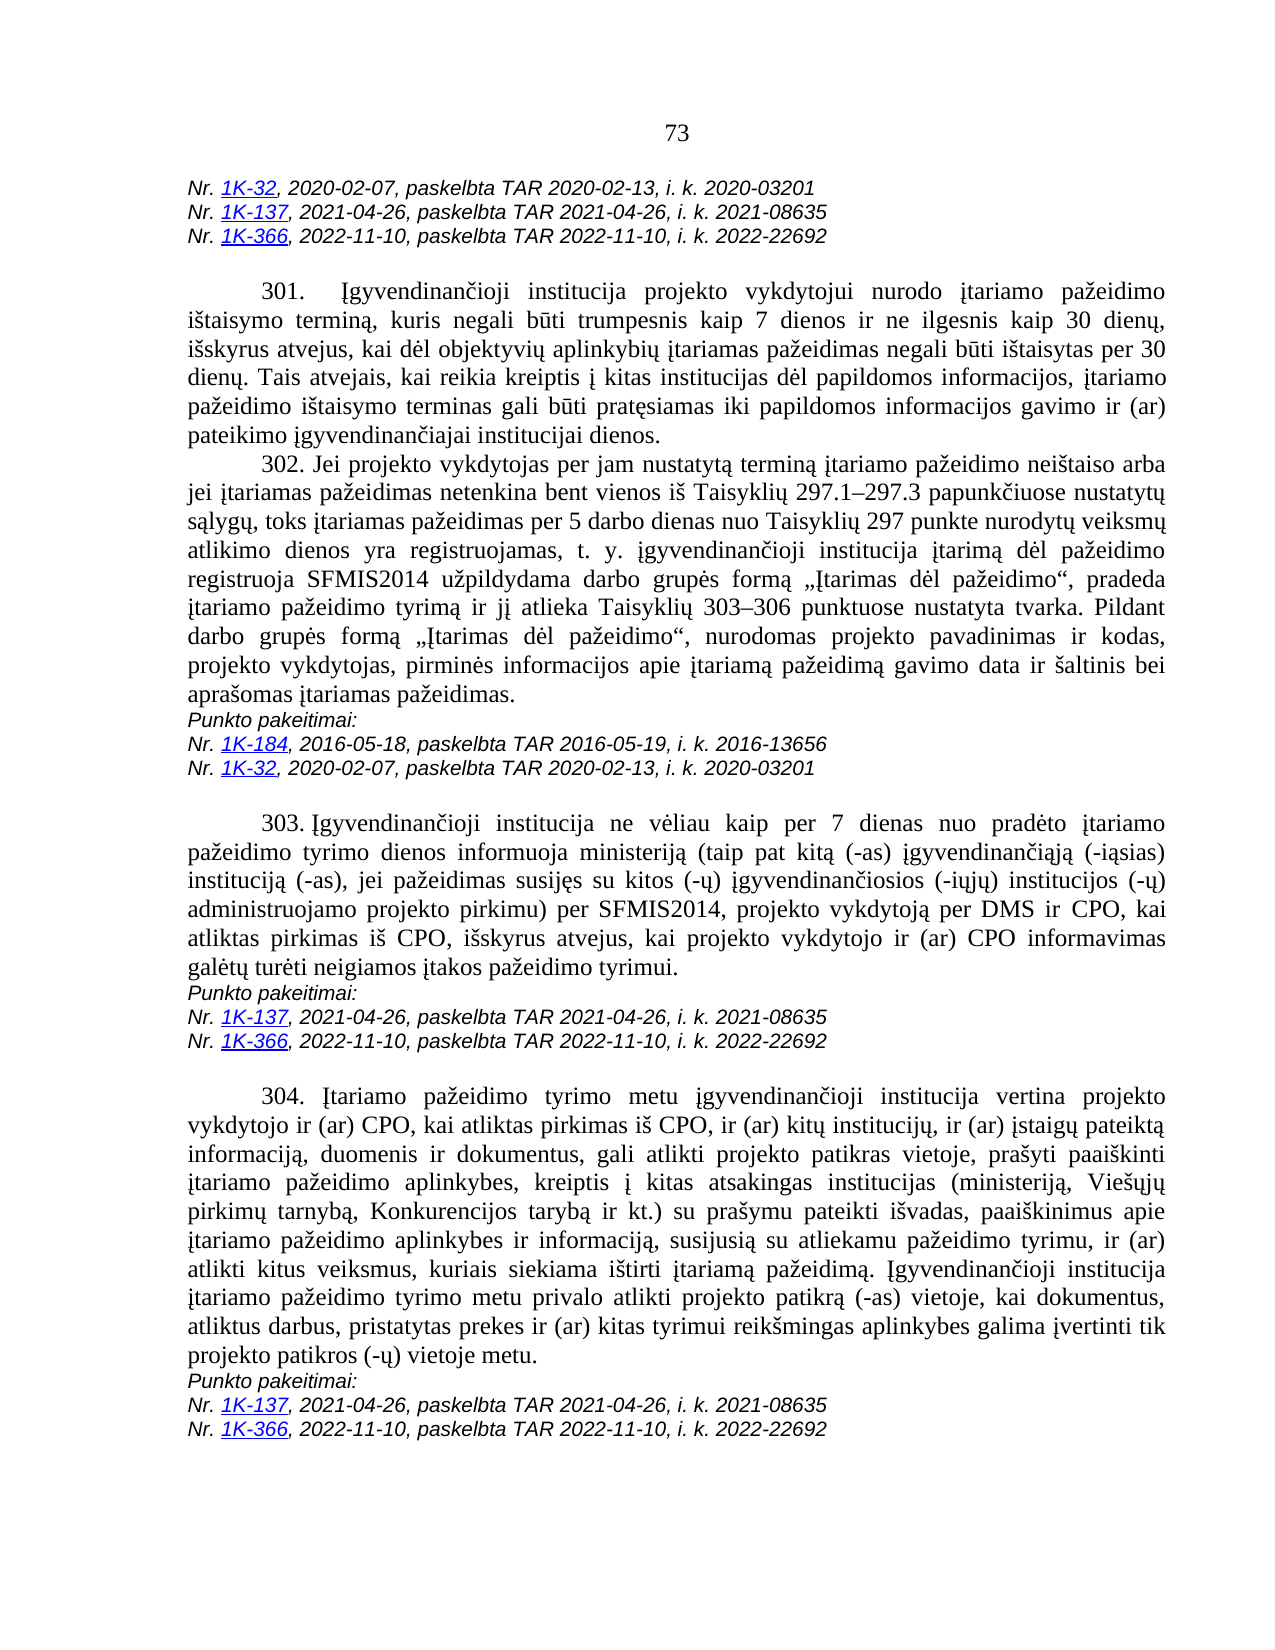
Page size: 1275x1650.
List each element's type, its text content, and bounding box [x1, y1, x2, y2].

text Nr. 1K-32, 2020-02-07, paskelbta TAR 2020-02-13, i. k. 2020-03201 [187, 176, 1167, 199]
text Nr. 1K-32, 2020-02-07, paskelbta TAR 2020-02-13, i. k. 2020-03201 [187, 755, 1167, 779]
text Nr. 1K-366, 2022-11-10, paskelbta TAR 2022-11-10, i. k. 2022-22692 [187, 1417, 1167, 1441]
text Nr. 1K-366, 2022-11-10, paskelbta TAR 2022-11-10, i. k. 2022-22692 [187, 223, 1167, 247]
text Punkto pakeitimai: [187, 707, 1167, 731]
text 302. Jei projekto vykdytojas per jam nustatytą terminą įtariamo pažeidimo neištaiso arba jei įtariamas pažeidimas netenkina bent vienos iš Taisyklių 297.1–297.3 papunkčiuose nustatytų sąlygų, toks įtariamas pažeidimas per 5 darbo dienas nuo Taisyklių 297 punkte nurodytų veiksmų atlikimo dienos yra registruojamas, t. y. įgyvendinančioji institucija įtarimą dėl pažeidimo registruoja SFMIS2014 užpildydama darbo grupės formą „Įtarimas dėl pažeidimo“, pradeda įtariamo pažeidimo tyrimą ir jį atlieka Taisyklių 303–306 punktuose nustatyta tvarka. Pildant darbo grupės formą „Įtarimas dėl pažeidimo“, nurodomas projekto pavadinimas ir kodas, projekto vykdytojas, pirminės informacijos apie įtariamą pažeidimą gavimo data ir šaltinis bei aprašomas įtariamas pažeidimas. [187, 449, 1167, 707]
text Punkto pakeitimai: [187, 981, 1167, 1004]
text Nr. 1K-184, 2016-05-18, paskelbta TAR 2016-05-19, i. k. 2016-13656 [187, 731, 1167, 755]
text 301. Įgyvendinančioji institucija projekto vykdytojui nurodo įtariamo pažeidimo ištaisymo terminą, kuris negali būti trumpesnis kaip 7 dienos ir ne ilgesnis kaip 30 dienų, išskyrus atvejus, kai dėl objektyvių aplinkybių įtariamas pažeidimas negali būti ištaisytas per 30 dienų. Tais atvejais, kai reikia kreiptis į kitas institucijas dėl papildomos informacijos, įtariamo pažeidimo ištaisymo terminas gali būti pratęsiamas iki papildomos informacijos gavimo ir (ar) pateikimo įgyvendinančiajai institucijai dienos. [187, 276, 1167, 449]
text Punkto pakeitimai: [187, 1369, 1167, 1393]
text 304. Įtariamo pažeidimo tyrimo metu įgyvendinančioji institucija vertina projekto vykdytojo ir (ar) CPO, kai atliktas pirkimas iš CPO, ir (ar) kitų institucijų, ir (ar) įstaigų pateiktą informaciją, duomenis ir dokumentus, gali atlikti projekto patikras vietoje, prašyti paaiškinti įtariamo pažeidimo aplinkybes, kreiptis į kitas atsakingas institucijas (ministeriją, Viešųjų pirkimų tarnybą, Konkurencijos tarybą ir kt.) su prašymu pateikti išvadas, paaiškinimus apie įtariamo pažeidimo aplinkybes ir informaciją, susijusią su atliekamu pažeidimo tyrimu, ir (ar) atlikti kitus veiksmus, kuriais siekiama ištirti įtariamą pažeidimą. Įgyvendinančioji institucija įtariamo pažeidimo tyrimo metu privalo atlikti projekto patikrą (-as) vietoje, kai dokumentus, atliktus darbus, pristatytas prekes ir (ar) kitas tyrimui reikšmingas aplinkybes galima įvertinti tik projekto patikros (-ų) vietoje metu. [187, 1081, 1167, 1369]
text Nr. 1K-137, 2021-04-26, paskelbta TAR 2021-04-26, i. k. 2021-08635 [187, 1004, 1167, 1028]
text 303. Įgyvendinančioji institucija ne vėliau kaip per 7 dienas nuo pradėto įtariamo pažeidimo tyrimo dienos informuoja ministeriją (taip pat kitą (-as) įgyvendinančiąją (-iąsias) instituciją (-as), jei pažeidimas susijęs su kitos (-ų) įgyvendinančiosios (-iųjų) institucijos (-ų) administruojamo projekto pirkimu) per SFMIS2014, projekto vykdytoją per DMS ir CPO, kai atliktas pirkimas iš CPO, išskyrus atvejus, kai projekto vykdytojo ir (ar) CPO informavimas galėtų turėti neigiamos įtakos pažeidimo tyrimui. [187, 808, 1167, 981]
text Nr. 1K-366, 2022-11-10, paskelbta TAR 2022-11-10, i. k. 2022-22692 [187, 1028, 1167, 1052]
text Nr. 1K-137, 2021-04-26, paskelbta TAR 2021-04-26, i. k. 2021-08635 [187, 199, 1167, 223]
text Nr. 1K-137, 2021-04-26, paskelbta TAR 2021-04-26, i. k. 2021-08635 [187, 1393, 1167, 1417]
